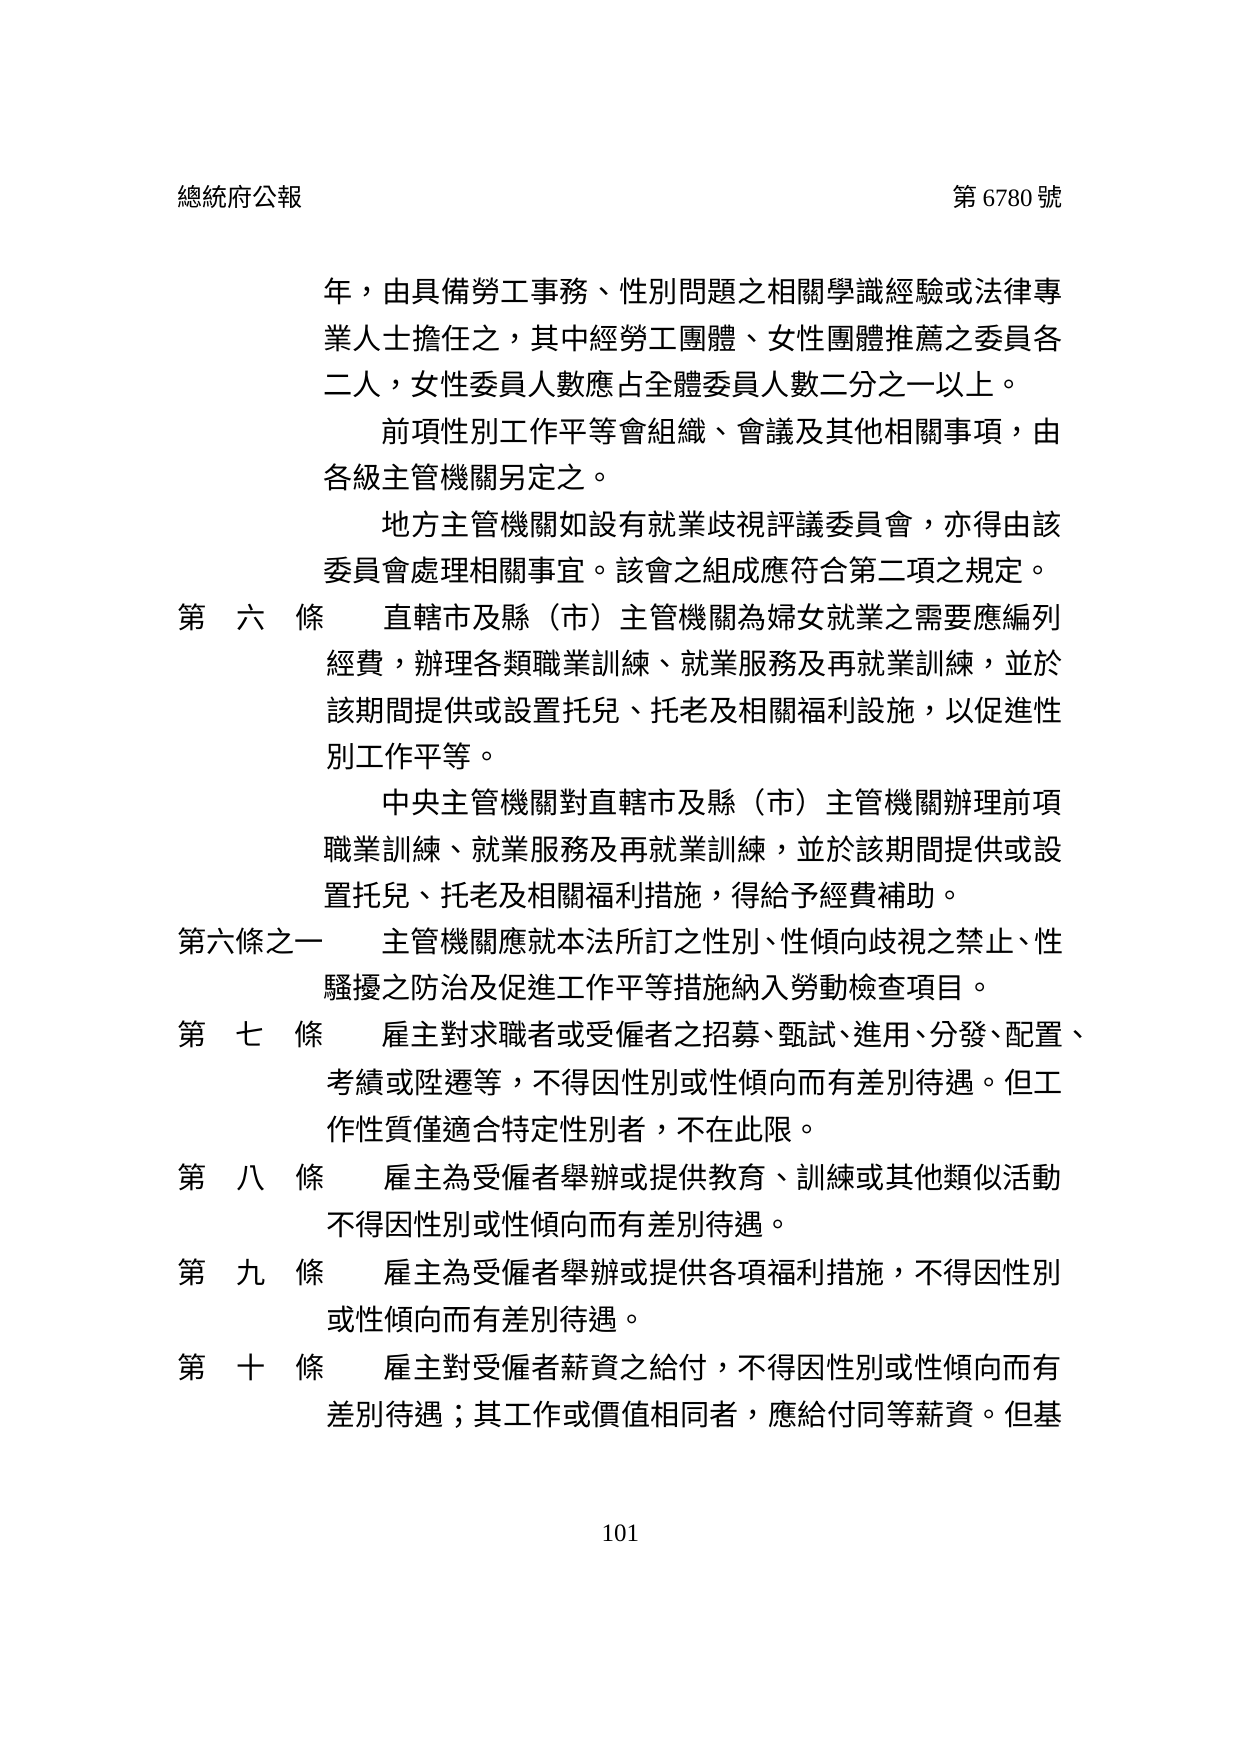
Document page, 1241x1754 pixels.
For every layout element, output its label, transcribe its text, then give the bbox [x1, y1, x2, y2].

text 第 八 條 雇主為受僱者舉辦或提供教育、訓練或其他類似活動，不得因性別或性傾向而有差別待遇。 [177, 1150, 1063, 1245]
text 第 七 條 雇主對求職者或受僱者之招募、甄試、進用、分發、配置、考績或陞遷等，不得因性別或性傾向而有差別待遇。但工作性質僅適合特定性別者，不在此限。 [177, 1008, 1063, 1150]
text 第 十 條 雇主對受僱者薪資之給付，不得因性別或性傾向而有差別待遇；其工作或價值相同者，應給付同等薪資。但基 [177, 1340, 1063, 1435]
text 第六條之一 主管機關應就本法所訂之性別、性傾向歧視之禁止、性騷擾之防治及促進工作平等措施納入勞動檢查項目。 [177, 916, 1063, 1008]
text 第 九 條 雇主為受僱者舉辦或提供各項福利措施，不得因性別或性傾向而有差別待遇。 [177, 1245, 1063, 1340]
text 年，由具備勞工事務、性別問題之相關學識經驗或法律專業人士擔任之，其中經勞工團體、女性團體推薦之委員各二人，女性委員人數應占全體委員人數二分之一以上。 [323, 266, 1063, 405]
text 地方主管機關如設有就業歧視評議委員會，亦得由該委員會處理相關事宜。該會之組成應符合第二項之規定。 [323, 498, 1063, 591]
text 前項性別工作平等會組織、會議及其他相關事項，由各級主管機關另定之。 [323, 405, 1063, 498]
text 第 六 條 直轄市及縣（市）主管機關為婦女就業之需要應編列經費，辦理各類職業訓練、就業服務及再就業訓練，並於該期間提供或設置托兒、托老及相關福利設施，以促進性別工作平等。 [177, 591, 1063, 777]
text 中央主管機關對直轄市及縣（市）主管機關辦理前項職業訓練、就業服務及再就業訓練，並於該期間提供或設置托兒、托老及相關福利措施，得給予經費補助。 [323, 777, 1063, 916]
